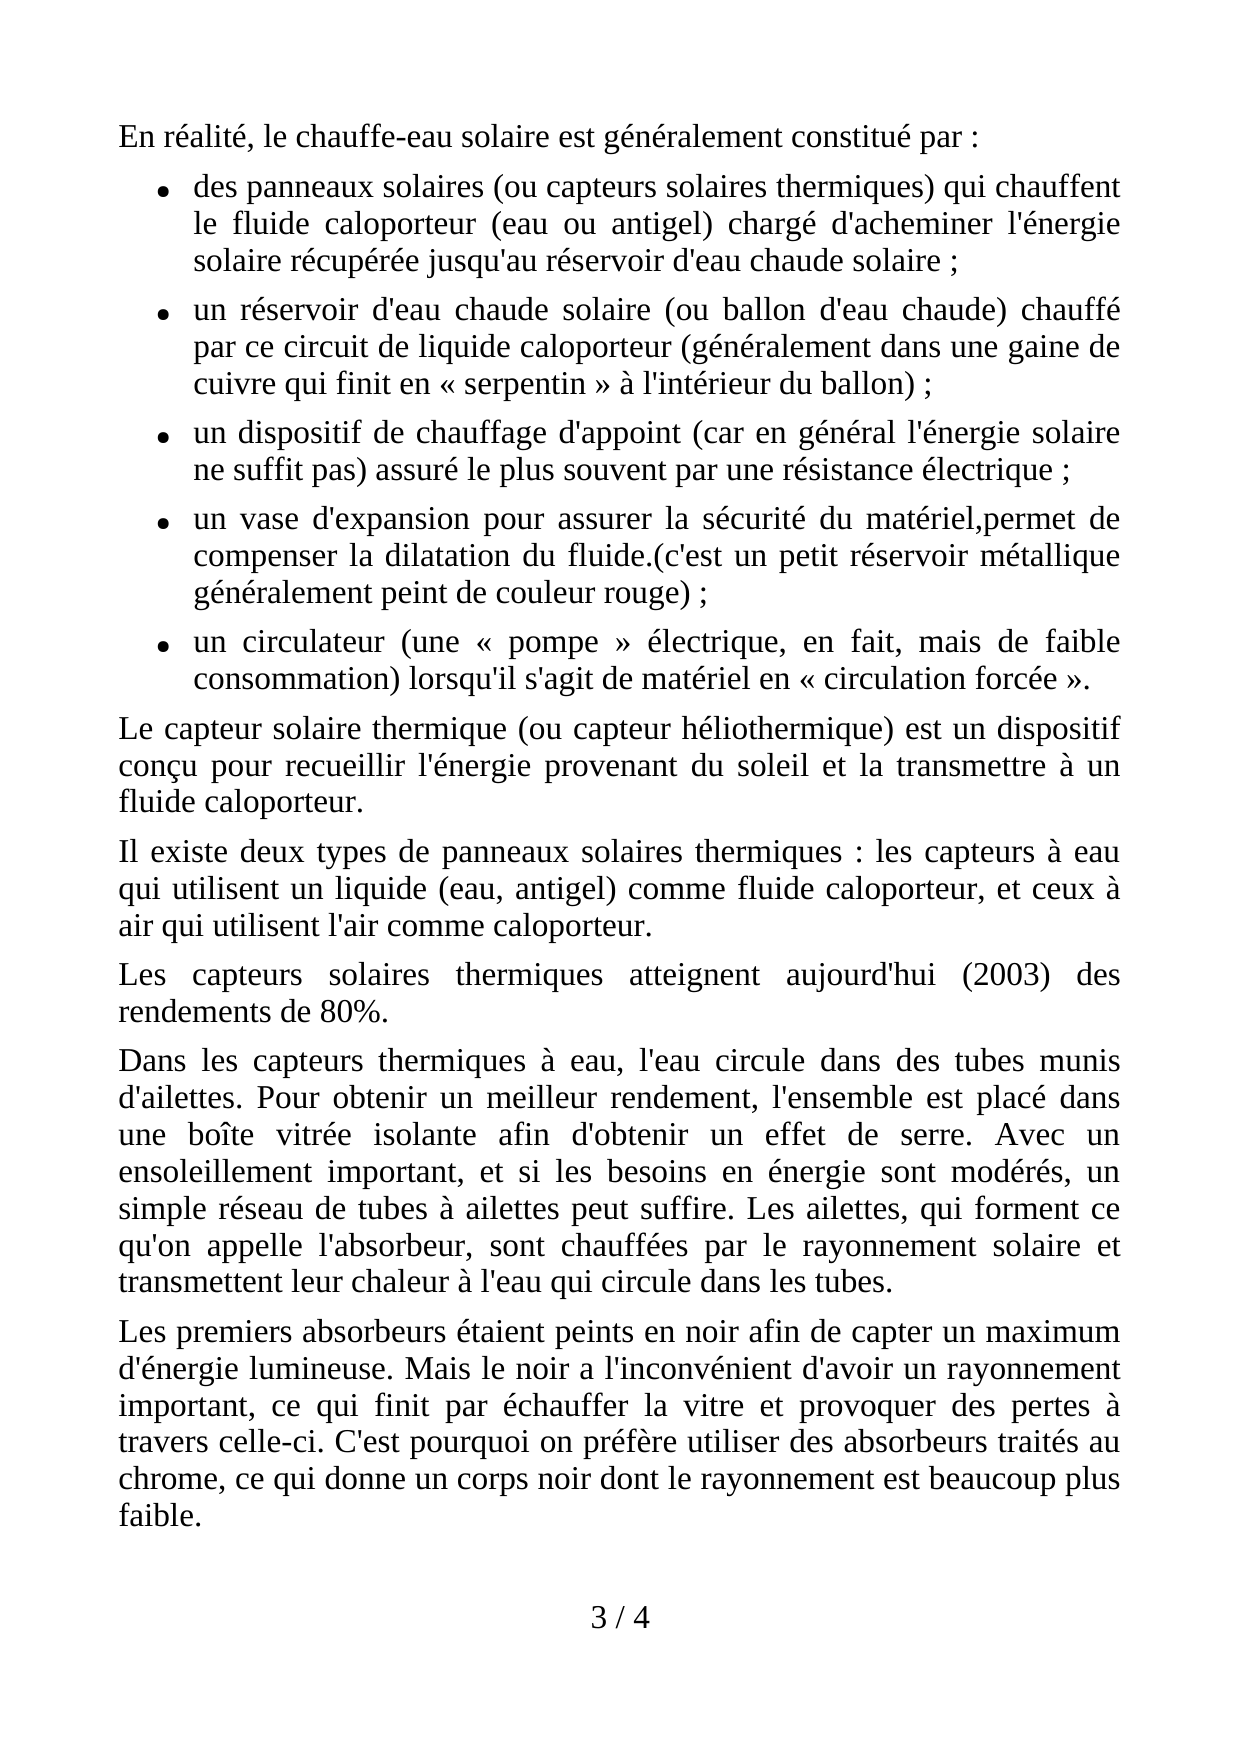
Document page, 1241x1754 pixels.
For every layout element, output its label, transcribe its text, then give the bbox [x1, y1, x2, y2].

list un vase d'expansion pour assurer la sécurité du matériel,permet de compenser la dilatation du fluide.(c'est un petit réservoir métallique généralement peint de couleur rouge) ; [156, 500, 1122, 611]
text Dans les capteurs thermiques à eau, l'eau circule dans des tubes munis d'ailettes. Pour obtenir un meilleur rendement, l'ensemble est placé dans une boîte vitrée isolante afin d'obtenir un effet de serre. Avec un ensoleillement important, et si les besoins en énergie sont modérés, un simple réseau de tubes à ailettes peut suffire. Les ailettes, qui forment ce qu'on appelle l'absorbeur, sont chauffées par le rayonnement solaire et transmettent leur chaleur à l'eau qui circule dans les tubes. [118, 1042, 1122, 1300]
text Le capteur solaire thermique (ou capteur héliothermique) est un dispositif conçu pour recueillir l'énergie provenant du soleil et la transmettre à un fluide caloporteur. [118, 709, 1122, 820]
text Il existe deux types de panneaux solaires thermiques : les capteurs à eau qui utilisent un liquide (eau, antigel) comme fluide caloporteur, et ceux à air qui utilisent l'air comme caloporteur. [118, 832, 1122, 943]
text En réalité, le chauffe-eau solaire est généralement constitué par : [118, 118, 1122, 155]
text Les premiers absorbeurs étaient peints en noir afin de capter un maximum d'énergie lumineuse. Mais le noir a l'inconvénient d'avoir un rayonnement important, ce qui finit par échauffer la vitre et provoquer des pertes à travers celle-ci. C'est pourquoi on préfère utiliser des absorbeurs traités au chrome, ce qui donne un corps noir dont le rayonnement est beaucoup plus faible. [118, 1312, 1122, 1534]
list un dispositif de chauffage d'appoint (car en général l'énergie solaire ne suffit pas) assuré le plus souvent par une résistance électrique ; [156, 414, 1122, 487]
list des panneaux solaires (ou capteurs solaires thermiques) qui chauffent le fluide caloporteur (eau ou antigel) chargé d'acheminer l'énergie solaire récupérée jusqu'au réservoir d'eau chaude solaire ; [156, 167, 1122, 278]
list un réservoir d'eau chaude solaire (ou ballon d'eau chaude) chauffé par ce circuit de liquide caloporteur (généralement dans une gaine de cuivre qui finit en « serpentin » à l'intérieur du ballon) ; [156, 291, 1122, 401]
text Les capteurs solaires thermiques atteignent aujourd'hui (2003) des rendements de 80%. [118, 956, 1122, 1029]
list un circulateur (une « pompe » électrique, en fait, mais de faible consommation) lorsqu'il s'agit de matériel en « circulation forcée ». [156, 623, 1122, 697]
